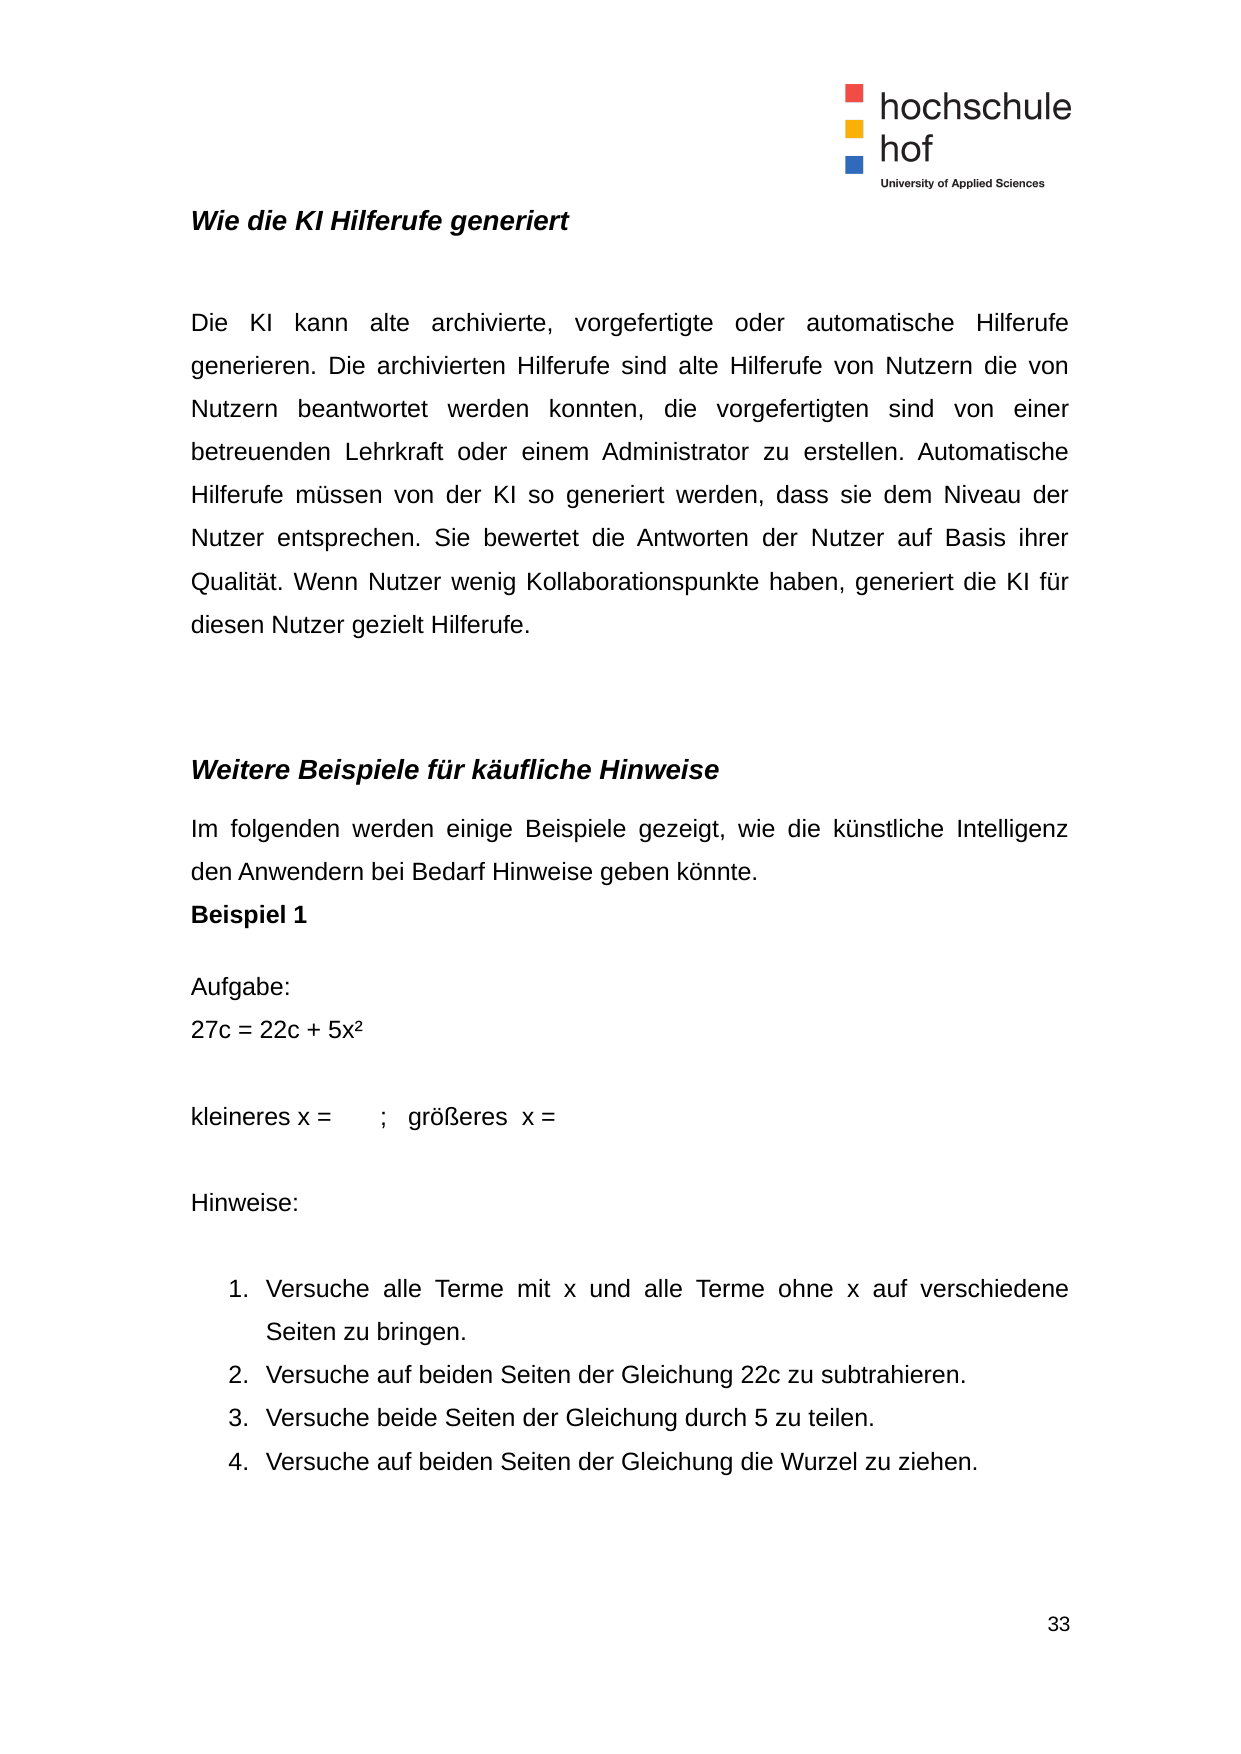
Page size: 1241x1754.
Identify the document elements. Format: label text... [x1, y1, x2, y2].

list Versuche alle Terme mit x und alle Terme ohne x auf verschiedene Seiten zu bringen. [228, 1274, 1070, 1346]
text Hinweise: [191, 1188, 1070, 1216]
list Versuche auf beiden Seiten der Gleichung 22c zu subtrahieren. [228, 1360, 1070, 1389]
text Die KI kann alte archivierte, vorgefertigte oder automatische Hilferufe generieren. Die archivierten Hilferufe sind alte Hilferufe von Nutzern die von Nutzern beantwortet werden konnten, die vorgefertigten sind von einer betreuenden Lehrkraft oder einem Administrator zu erstellen. Automatische Hilferufe müssen von der KI so generiert werden, dass sie dem Niveau der Nutzer entsprechen. Sie bewertet die Antworten der Nutzer auf Basis ihrer Qualität. Wenn Nutzer wenig Kollaborationspunkte haben, generiert die KI für diesen Nutzer gezielt Hilferufe. [191, 308, 1070, 638]
picture [845, 84, 1071, 189]
subtitle Weitere Beispiele für käufliche Hinweise [191, 754, 1070, 786]
subtitle Wie die KI Hilferufe generiert [191, 204, 1070, 236]
text kleineres x = ; größeres x = [191, 1101, 1070, 1130]
list Versuche auf beiden Seiten der Gleichung die Wurzel zu ziehen. [228, 1446, 1070, 1475]
text Beispiel 1 [191, 900, 1070, 929]
text Aufgabe: [191, 972, 1070, 1001]
text Im folgenden werden einige Beispiele gezeigt, wie die künstliche Intelligenz den Anwendern bei Bedarf Hinweise geben könnte. [191, 814, 1070, 886]
text 27c = 22c + 5x² [191, 1015, 1070, 1044]
list Versuche beide Seiten der Gleichung durch 5 zu teilen. [228, 1403, 1070, 1432]
